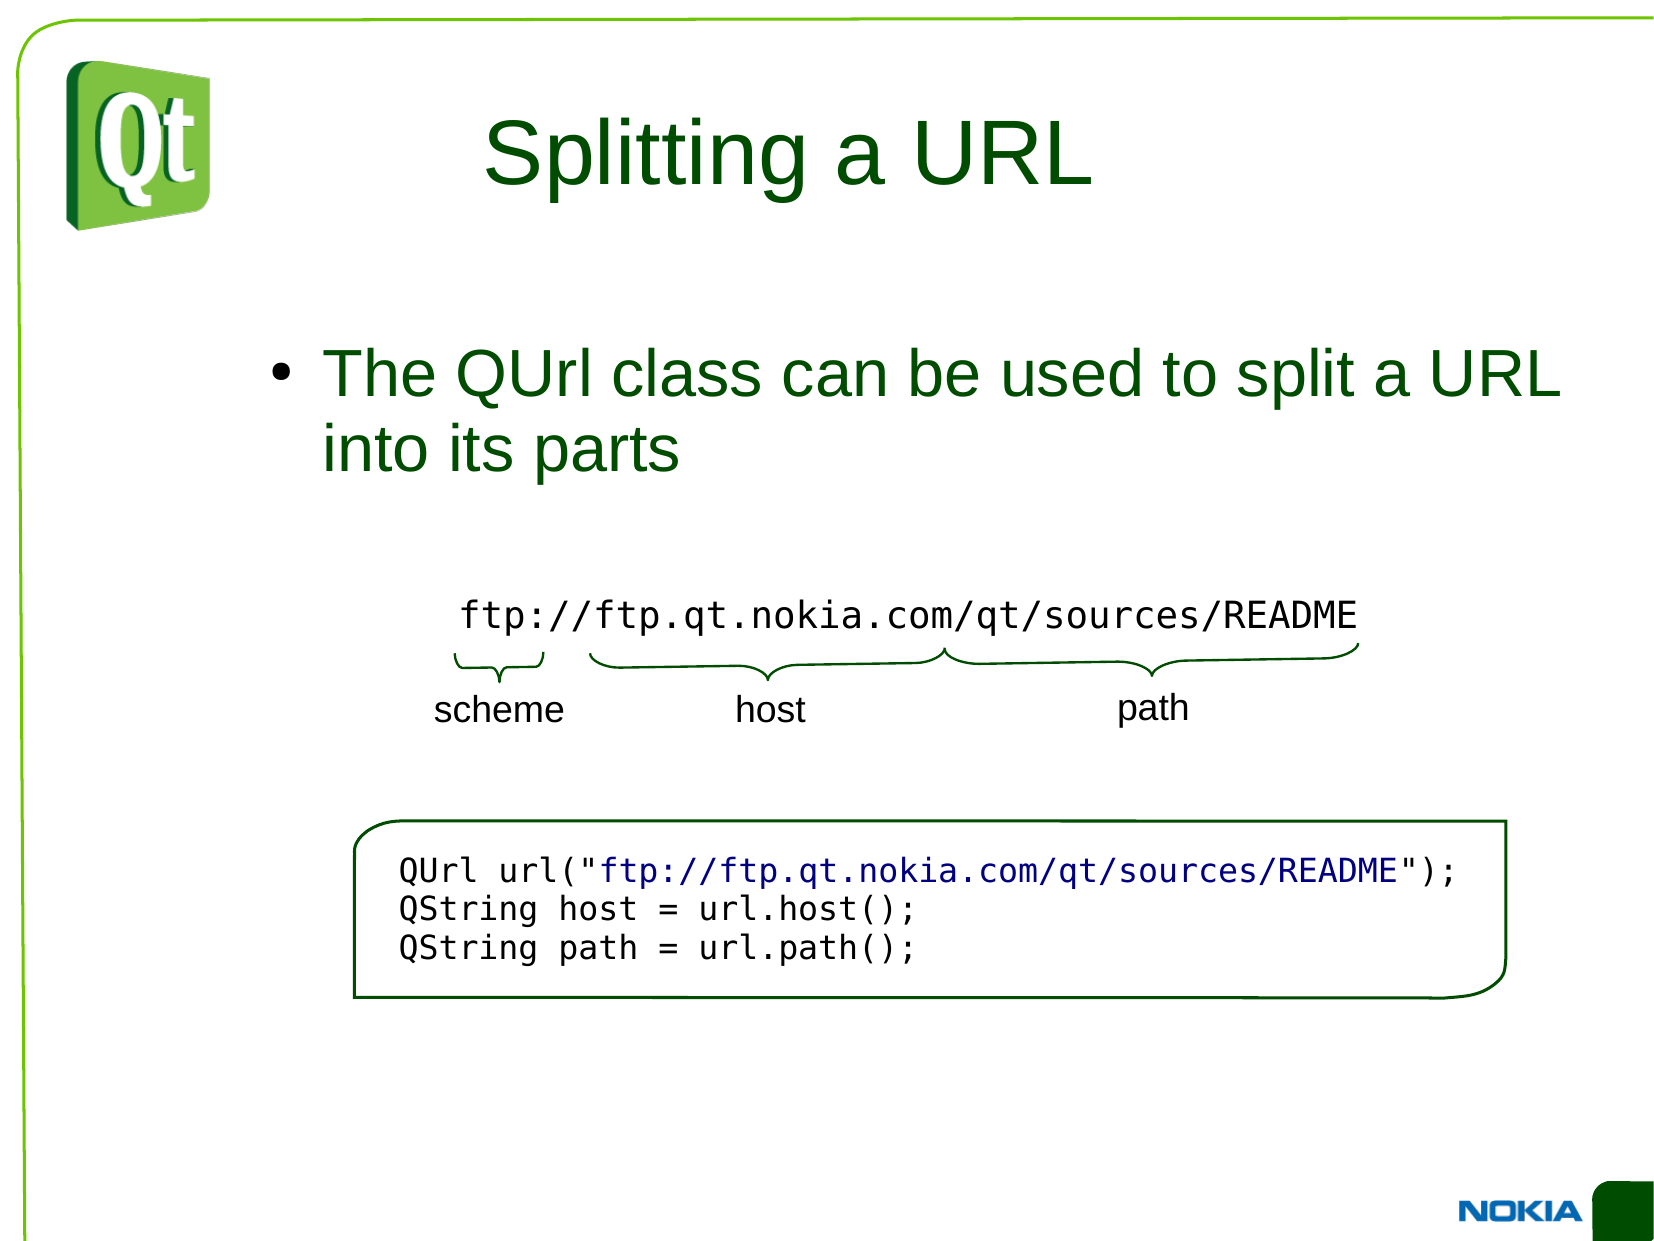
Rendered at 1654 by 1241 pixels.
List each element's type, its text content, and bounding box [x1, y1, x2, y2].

list The QUrl class can be used to split a URL into its parts [251, 336, 1571, 1141]
title Splitting a URL [251, 56, 1327, 250]
picture [1459, 1200, 1583, 1222]
text_box scheme [419, 681, 580, 739]
text_box path [1102, 679, 1205, 737]
picture [66, 61, 210, 231]
text_box ftp://ftp.qt.nokia.com/qt/sources/README [443, 585, 1373, 645]
text_box QUrl url("ftp://ftp.qt.nokia.com/qt/sources/README"); QString host = url.host(); QString path = url.path(); [383, 844, 1474, 975]
text_box host [720, 681, 821, 739]
